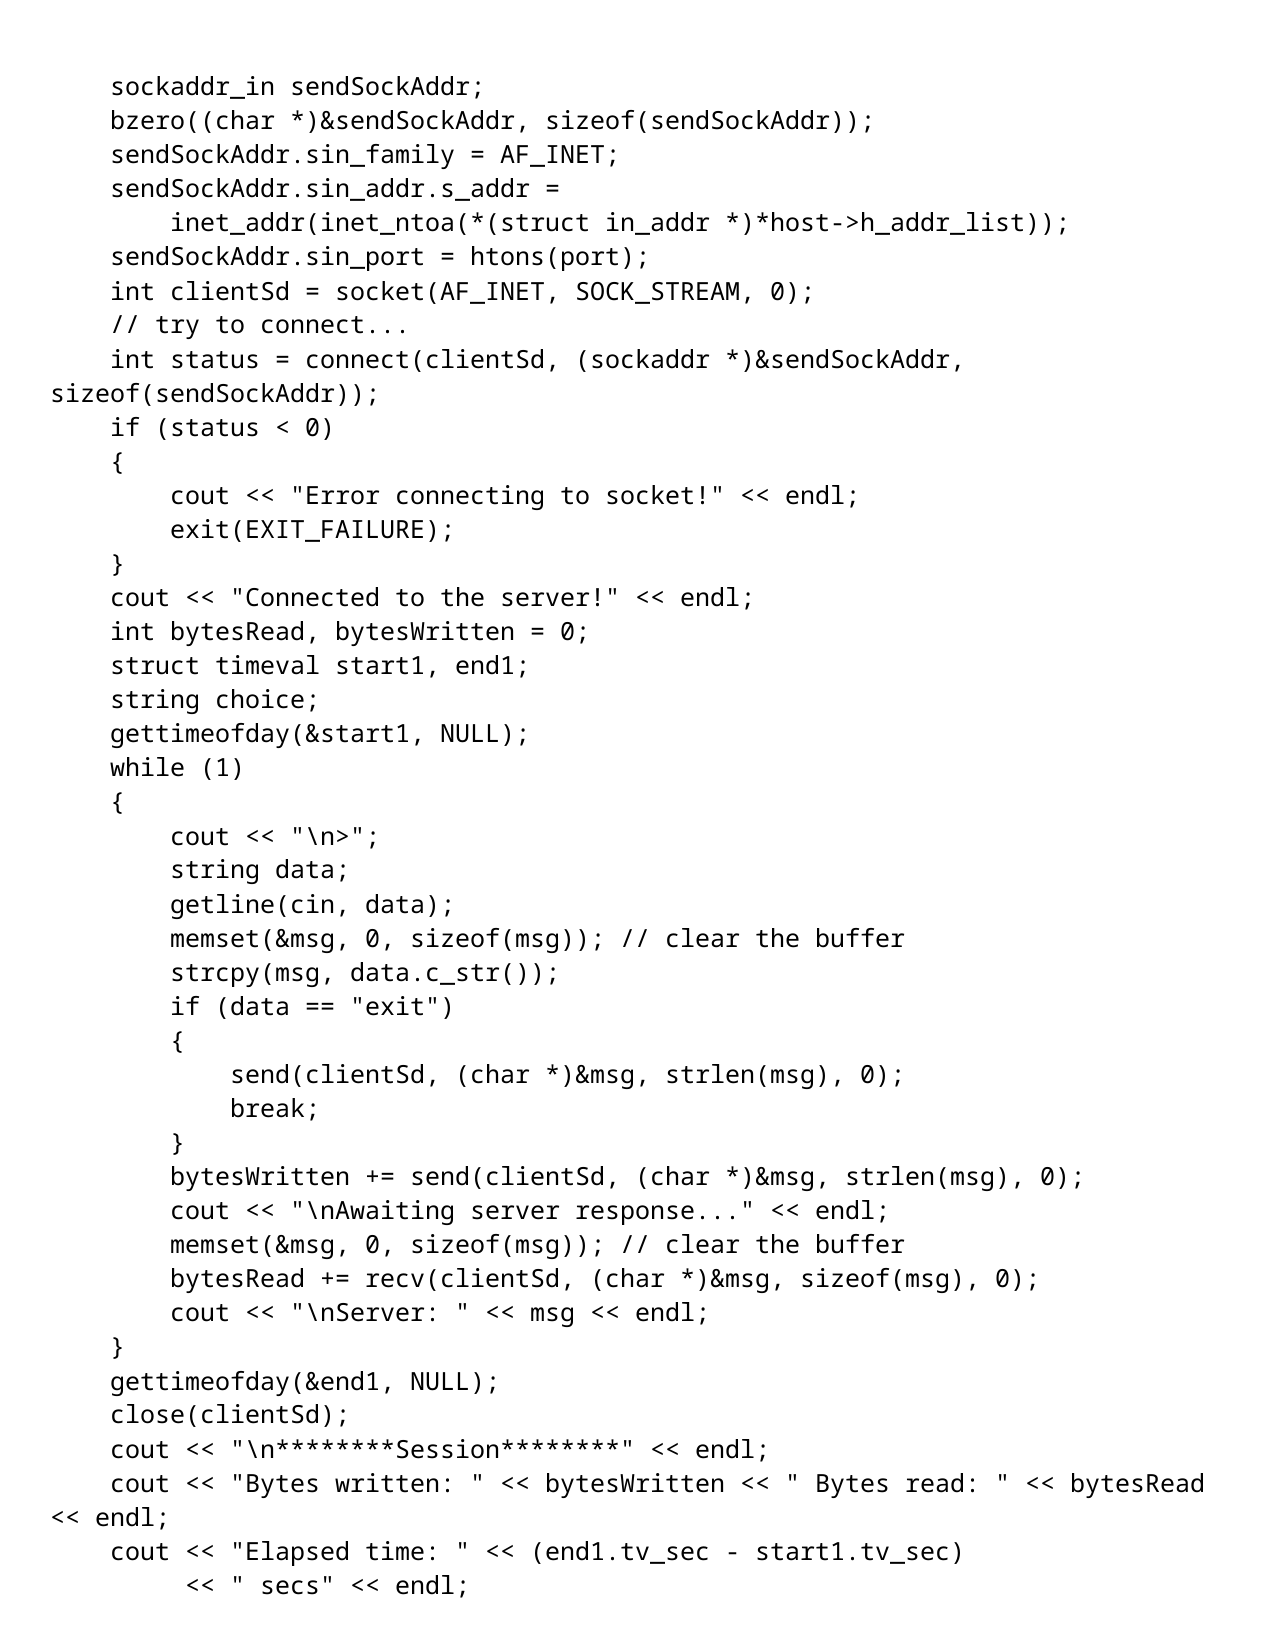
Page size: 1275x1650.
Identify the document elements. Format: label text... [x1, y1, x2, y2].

text gettimeofday(&end1, NULL); [50, 1363, 1225, 1397]
text << " secs" << endl; [50, 1567, 1225, 1602]
text sockaddr_in sendSockAddr; [50, 69, 1225, 103]
text send(clientSd, (char *)&msg, strlen(msg), 0); [50, 1057, 1225, 1091]
text cout << "\nServer: " << msg << endl; [50, 1295, 1225, 1329]
text memset(&msg, 0, sizeof(msg)); // clear the buffer [50, 1227, 1225, 1261]
text bzero((char *)&sendSockAddr, sizeof(sendSockAddr)); [50, 103, 1225, 137]
text cout << "\n********Session********" << endl; [50, 1431, 1225, 1465]
text sendSockAddr.sin_family = AF_INET; [50, 137, 1225, 171]
text struct timeval start1, end1; [50, 648, 1225, 682]
text } [50, 1329, 1225, 1363]
text int clientSd = socket(AF_INET, SOCK_STREAM, 0); [50, 273, 1225, 307]
text bytesWritten += send(clientSd, (char *)&msg, strlen(msg), 0); [50, 1159, 1225, 1193]
text cout << "\n>"; [50, 818, 1225, 852]
text cout << "Bytes written: " << bytesWritten << " Bytes read: " << bytesRead << endl; [50, 1465, 1225, 1533]
text strcpy(msg, data.c_str()); [50, 954, 1225, 988]
text getline(cin, data); [50, 886, 1225, 920]
text cout << "\nAwaiting server response..." << endl; [50, 1193, 1225, 1227]
text int status = connect(clientSd, (sockaddr *)&sendSockAddr, sizeof(sendSockAddr)); [50, 341, 1225, 409]
text { [50, 443, 1225, 477]
text cout << "Connected to the server!" << endl; [50, 580, 1225, 614]
text if (status < 0) [50, 409, 1225, 443]
text bytesRead += recv(clientSd, (char *)&msg, sizeof(msg), 0); [50, 1261, 1225, 1295]
text if (data == "exit") [50, 988, 1225, 1022]
text { [50, 784, 1225, 818]
text { [50, 1022, 1225, 1057]
text memset(&msg, 0, sizeof(msg)); // clear the buffer [50, 920, 1225, 954]
text cout << "Elapsed time: " << (end1.tv_sec - start1.tv_sec) [50, 1533, 1225, 1567]
text while (1) [50, 750, 1225, 784]
text sendSockAddr.sin_addr.s_addr = [50, 171, 1225, 205]
text inet_addr(inet_ntoa(*(struct in_addr *)*host->h_addr_list)); [50, 205, 1225, 239]
text cout << "Error connecting to socket!" << endl; [50, 477, 1225, 512]
text sendSockAddr.sin_port = htons(port); [50, 239, 1225, 273]
text close(clientSd); [50, 1397, 1225, 1431]
text break; [50, 1091, 1225, 1125]
text exit(EXIT_FAILURE); [50, 512, 1225, 546]
text } [50, 1125, 1225, 1159]
text gettimeofday(&start1, NULL); [50, 716, 1225, 750]
text int bytesRead, bytesWritten = 0; [50, 614, 1225, 648]
text } [50, 546, 1225, 580]
text // try to connect... [50, 307, 1225, 341]
text string data; [50, 852, 1225, 886]
text string choice; [50, 682, 1225, 716]
